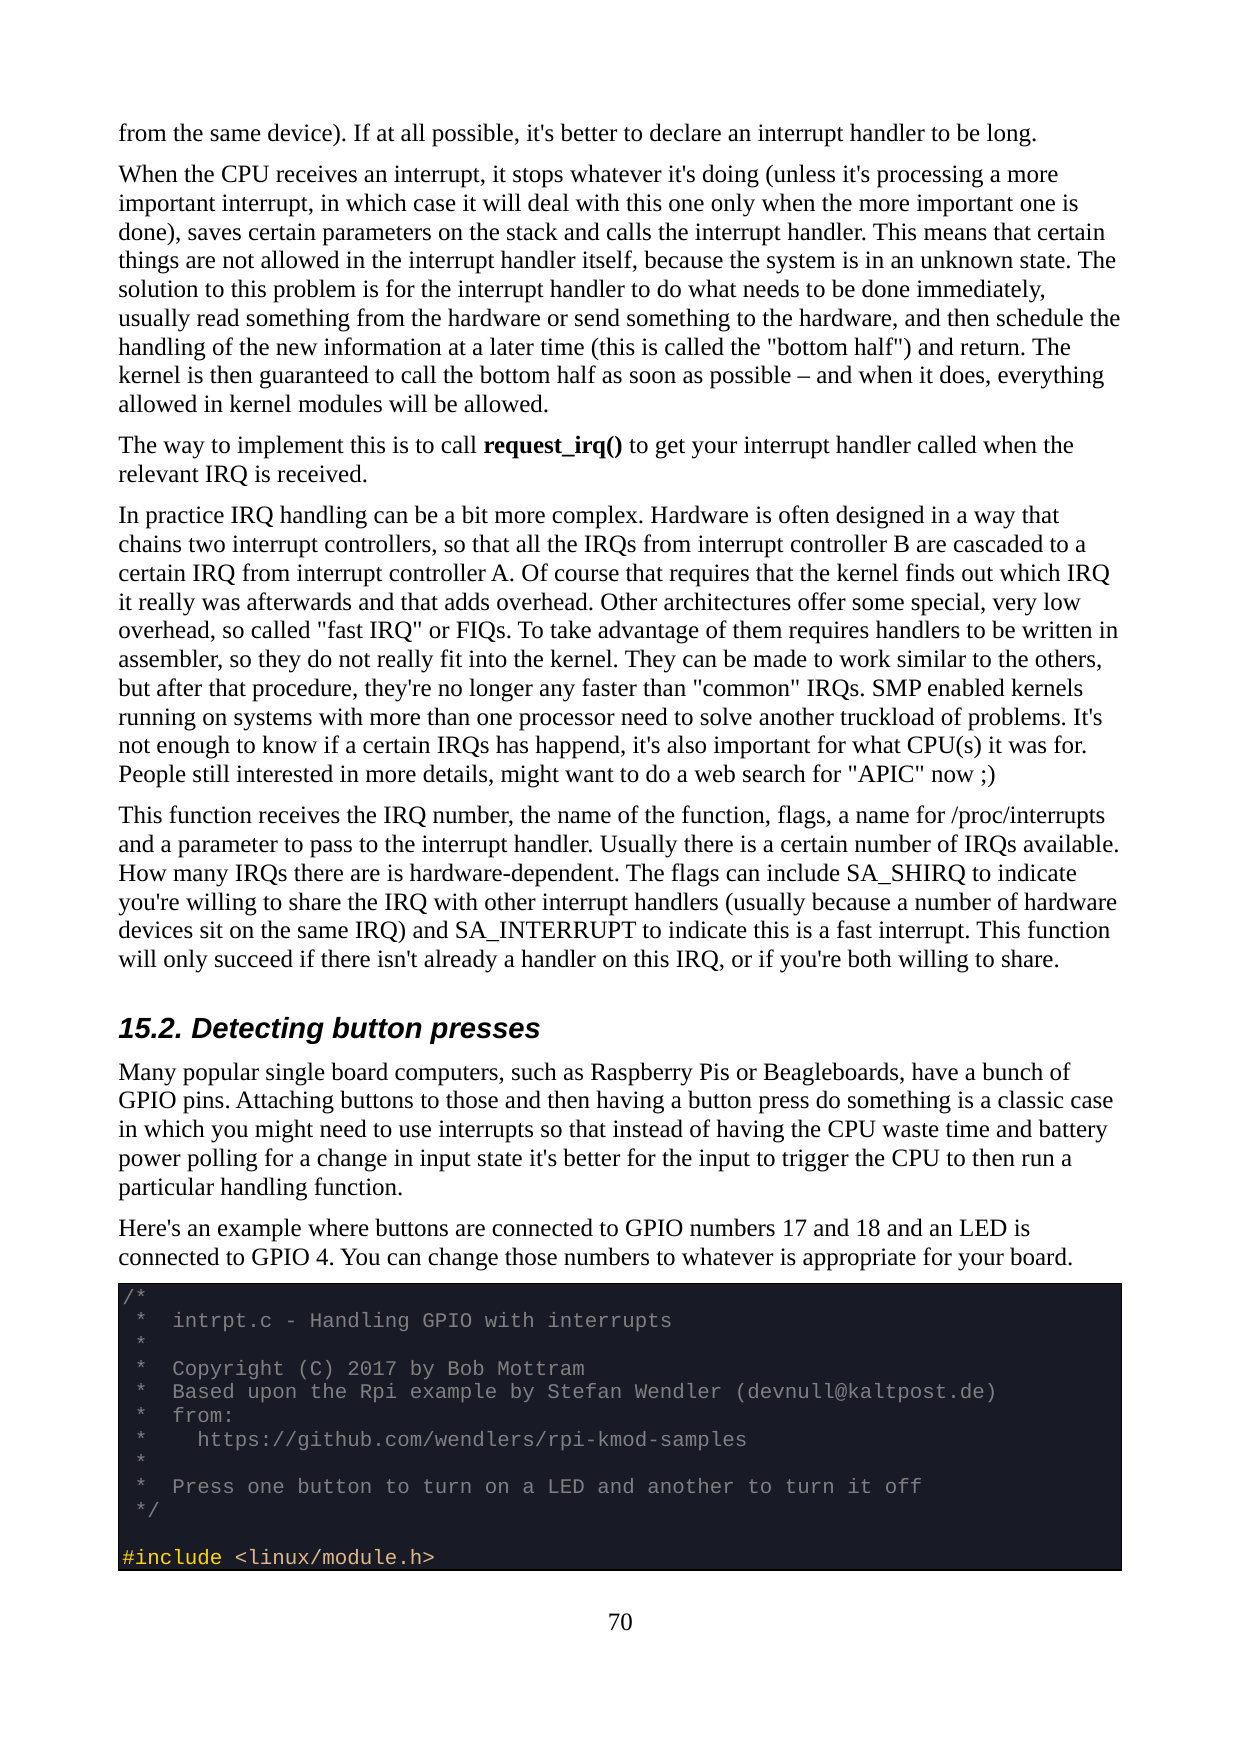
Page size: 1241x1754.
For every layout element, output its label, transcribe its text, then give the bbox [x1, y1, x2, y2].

text * https://github.com/wendlers/rpi-kmod-samples [119, 1425, 1121, 1448]
text * [119, 1330, 1121, 1354]
text #include <linux/module.h> [119, 1543, 1121, 1569]
text from the same device). If at all possible, it's better to declare an interrupt handler to be long. [118, 118, 1122, 147]
text */ [119, 1496, 1121, 1519]
subtitle Detecting button presses [118, 1011, 1122, 1044]
text In practice IRQ handling can be a bit more complex. Hardware is often designed in a way that chains two interrupt controllers, so that all the IRQs from interrupt controller B are cascaded to a certain IRQ from interrupt controller A. Of course that requires that the kernel finds out which IRQ it really was afterwards and that adds overhead. Other architectures offer some special, very low overhead, so called "fast IRQ" or FIQs. To take advantage of them requires handlers to be written in assembler, so they do not really fit into the kernel. They can be made to work similar to the others, but after that procedure, they're no longer any faster than "common" IRQs. SMP enabled kernels running on systems with more than one processor need to solve another truckload of problems. It's not enough to know if a certain IRQs has happend, it's also important for what CPU(s) it was for. People still interested in more details, might want to do a web search for "APIC" now ;) [118, 501, 1122, 788]
text This function receives the IRQ number, the name of the function, flags, a name for /proc/interrupts and a parameter to pass to the interrupt handler. Usually there is a certain number of IRQs available. How many IRQs there are is hardware-dependent. The flags can include SA_SHIRQ to indicate you're willing to share the IRQ with other interrupt handlers (usually because a number of hardware devices sit on the same IRQ) and SA_INTERRUPT to indicate this is a fast interrupt. This function will only succeed if there isn't already a handler on this IRQ, or if you're both willing to share. [118, 801, 1122, 973]
text The way to implement this is to call request_irq() to get your interrupt handler called when the relevant IRQ is received. [118, 431, 1122, 488]
text * Press one button to turn on a LED and another to turn it off [119, 1472, 1121, 1496]
text * Copyright (C) 2017 by Bob Mottram [119, 1354, 1121, 1377]
text /* [119, 1284, 1121, 1307]
text * [119, 1448, 1121, 1472]
text When the CPU receives an interrupt, it stops whatever it's doing (unless it's processing a more important interrupt, in which case it will deal with this one only when the more important one is done), saves certain parameters on the stack and calls the interrupt handler. This means that certain things are not allowed in the interrupt handler itself, because the system is in an unknown state. The solution to this problem is for the interrupt handler to do what needs to be done immediately, usually read something from the hardware or send something to the hardware, and then schedule the handling of the new information at a later time (this is called the "bottom half") and return. The kernel is then guaranteed to call the bottom half as soon as possible – and when it does, everything allowed in kernel modules will be allowed. [118, 159, 1122, 418]
text Here's an example where buttons are connected to GPIO numbers 17 and 18 and an LED is connected to GPIO 4. You can change those numbers to whatever is appropriate for your board. [118, 1213, 1122, 1270]
text * intrpt.c - Handling GPIO with interrupts [119, 1307, 1121, 1330]
text * from: [119, 1401, 1121, 1425]
text Many popular single board computers, such as Raspberry Pis or Beagleboards, have a bunch of GPIO pins. Attaching buttons to those and then having a button press do something is a classic case in which you might need to use interrupts so that instead of having the CPU waste time and battery power polling for a change in input state it's better for the input to trigger the CPU to then run a particular handling function. [118, 1057, 1122, 1200]
text * Based upon the Rpi example by Stefan Wendler (devnull@kaltpost.de) [119, 1377, 1121, 1401]
